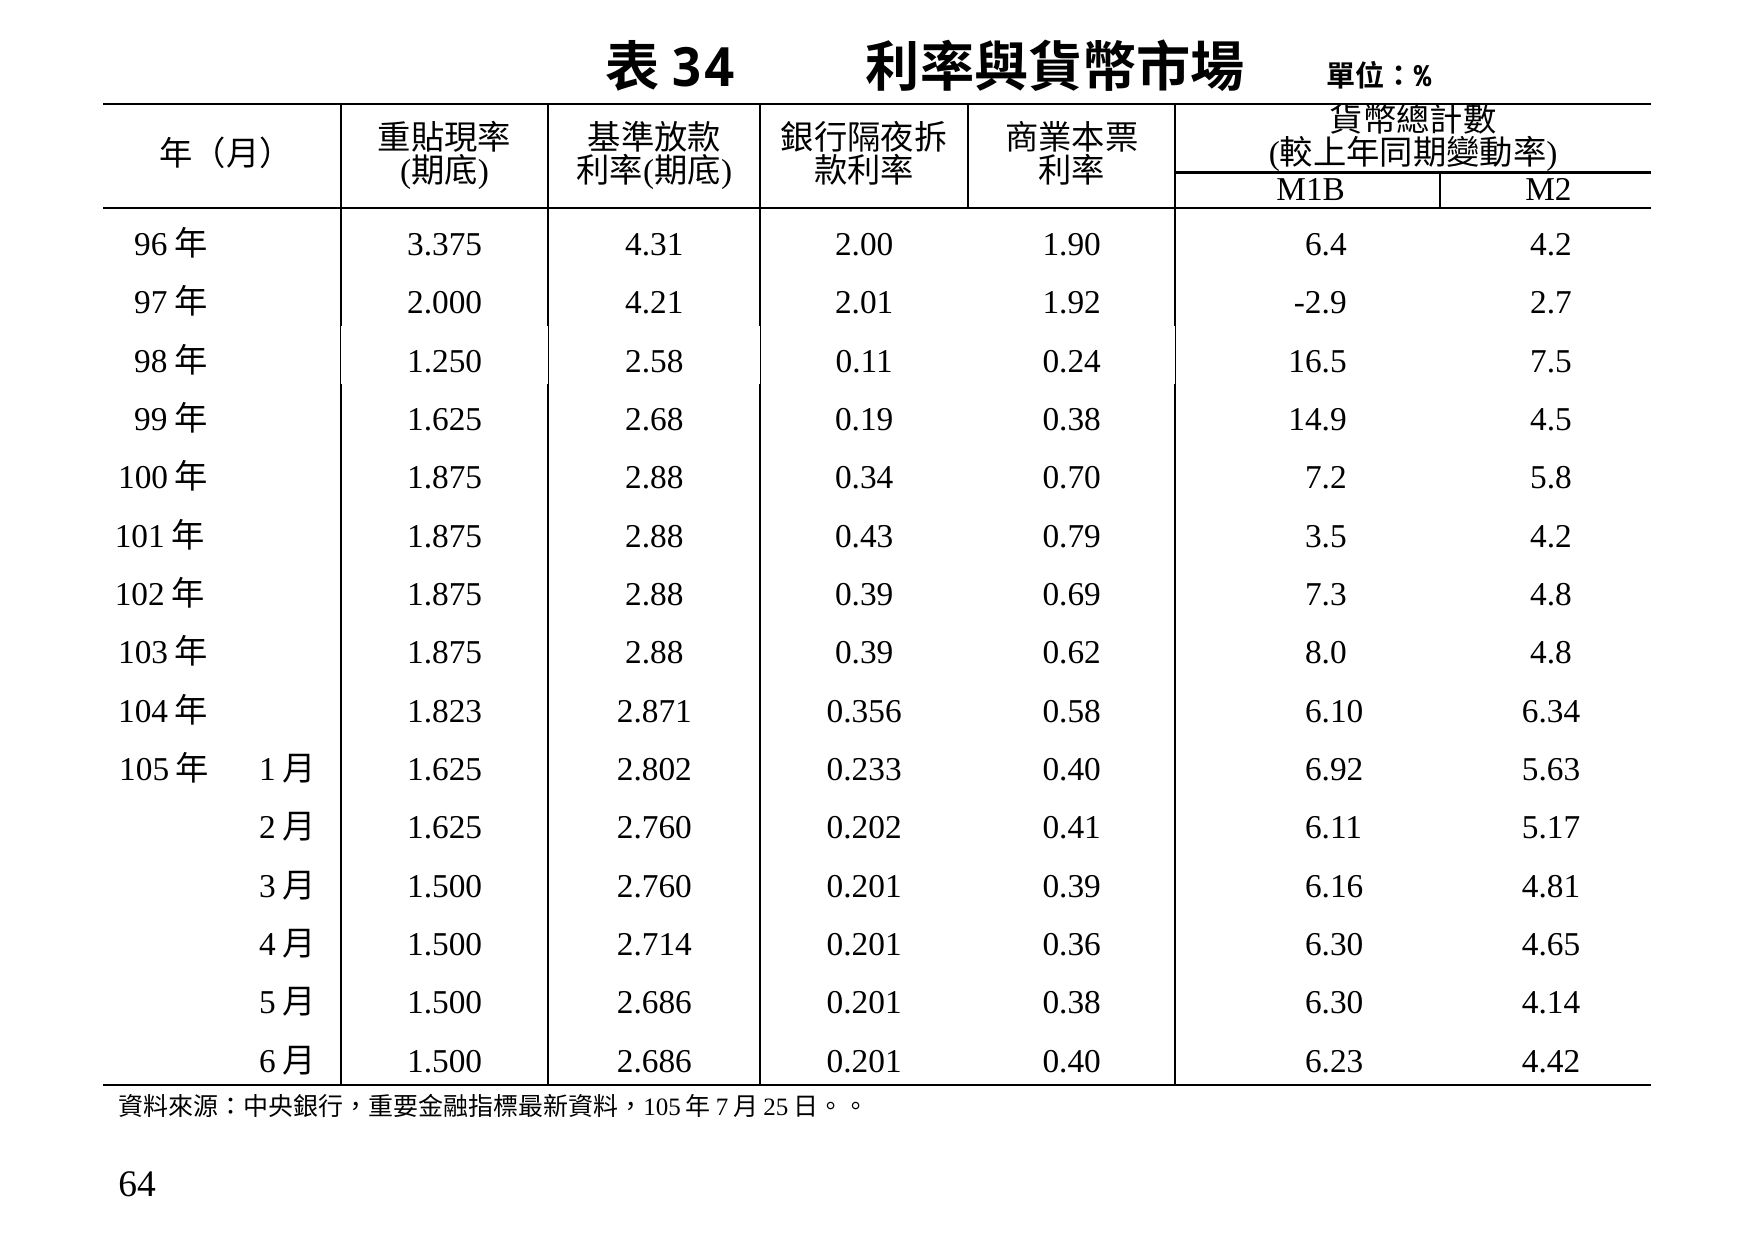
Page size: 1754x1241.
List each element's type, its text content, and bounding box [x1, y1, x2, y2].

table_cell 1.500 [342, 909, 547, 967]
table_cell 0.69 [968, 559, 1174, 617]
table_cell 0.36 [968, 909, 1174, 967]
table_cell 8.0 [1176, 617, 1440, 676]
table_cell 2.00 [761, 209, 968, 267]
table_cell 2.802 [549, 734, 759, 792]
table_cell 5月 [103, 967, 340, 1026]
table_cell 0.19 [761, 384, 968, 442]
table_cell 0.356 [761, 676, 968, 734]
table_cell 6.4 [1176, 209, 1440, 267]
table_cell 0.39 [968, 851, 1174, 909]
table_cell 99年 [103, 384, 340, 442]
table_cell 101年 [103, 501, 340, 559]
table_header 基準放款 利率(期底) [549, 105, 759, 207]
table_cell 0.43 [761, 501, 968, 559]
table_cell 5.8 [1440, 442, 1651, 501]
table_cell 0.62 [968, 617, 1174, 676]
table_cell 1.875 [342, 442, 547, 501]
table_cell 0.11 [761, 326, 968, 384]
table_cell 0.40 [968, 1026, 1174, 1084]
table_cell 103年 [103, 617, 340, 676]
table_cell 0.38 [968, 384, 1174, 442]
table_cell 2.88 [549, 501, 759, 559]
table_header 年（月） [103, 105, 340, 207]
table_cell 7.5 [1440, 326, 1651, 384]
table_cell 4.8 [1440, 617, 1651, 676]
table_cell 2.000 [342, 267, 547, 326]
table_cell 0.201 [761, 851, 968, 909]
table_cell 2.68 [549, 384, 759, 442]
table_cell 1.92 [968, 267, 1174, 326]
table_cell 2.7 [1440, 267, 1651, 326]
table_cell 0.201 [761, 1026, 968, 1084]
table_cell 6.30 [1176, 909, 1440, 967]
subtitle 表34 利率與貨幣市場 單位：% [118, 24, 1636, 103]
table_cell 1.500 [342, 1026, 547, 1084]
table_cell 2.58 [549, 326, 760, 384]
table_cell 3月 [103, 851, 340, 909]
table_cell 105年 1月 [103, 734, 340, 792]
table_cell 102年 [103, 559, 340, 617]
table_cell 4.5 [1440, 384, 1651, 442]
table_cell 3.375 [342, 209, 547, 267]
table_header 重貼現率 (期底) [342, 105, 547, 207]
table_cell 98年 [103, 326, 340, 384]
table_cell 0.34 [761, 442, 968, 501]
table_cell M2 [1441, 174, 1651, 207]
table_cell 1.625 [342, 384, 547, 442]
table_cell 1.500 [342, 967, 547, 1026]
table_cell 2.760 [549, 792, 759, 851]
table_cell 104年 [103, 676, 340, 734]
table_cell 0.41 [968, 792, 1174, 851]
table_header 商業本票 利率 [969, 105, 1174, 207]
table_cell -2.9 [1176, 267, 1440, 326]
table_cell 4.2 [1440, 209, 1651, 267]
table_cell 1.250 [341, 326, 548, 384]
table_cell 0.201 [761, 909, 968, 967]
table_cell 1.625 [342, 734, 547, 792]
table_cell 6月 [103, 1026, 340, 1084]
table_cell 6.10 [1176, 676, 1440, 734]
table_cell 5.63 [1440, 734, 1651, 792]
table_cell 1.625 [342, 792, 547, 851]
table_cell 0.202 [761, 792, 968, 851]
table_cell 7.3 [1176, 559, 1440, 617]
table_cell 2.686 [549, 967, 759, 1026]
table_cell 4.65 [1440, 909, 1651, 967]
table_cell 97年 [103, 267, 340, 326]
table_cell 1.875 [342, 559, 547, 617]
table_cell 6.92 [1176, 734, 1440, 792]
table_cell 2.686 [549, 1026, 759, 1084]
table_cell 2.88 [549, 559, 759, 617]
table_cell 2.88 [549, 442, 759, 501]
table_cell 2.760 [549, 851, 759, 909]
table_cell 96年 [103, 209, 340, 267]
table_cell 0.201 [761, 967, 968, 1026]
table_cell 14.9 [1176, 384, 1440, 442]
table_cell 0.58 [968, 676, 1174, 734]
table_cell 6.30 [1176, 967, 1440, 1026]
text 資料來源：中央銀行，重要金融指標最新資料，105年7月25日。。 [118, 1086, 1636, 1122]
table_cell 0.39 [761, 617, 968, 676]
table_cell 16.5 [1176, 326, 1440, 384]
table_cell 0.70 [968, 442, 1174, 501]
table_cell 0.79 [968, 501, 1174, 559]
table_cell 6.11 [1176, 792, 1440, 851]
table_cell 0.24 [968, 326, 1175, 384]
table_cell 4.31 [549, 209, 759, 267]
table_cell 4月 [103, 909, 340, 967]
table_cell 1.875 [342, 501, 547, 559]
table_cell 2.88 [549, 617, 759, 676]
table_cell 1.823 [342, 676, 547, 734]
table_cell 2.714 [549, 909, 759, 967]
table_cell 0.39 [761, 559, 968, 617]
table_cell 0.233 [761, 734, 968, 792]
table_header 銀行隔夜拆款利率 [761, 105, 967, 207]
table_cell 7.2 [1176, 442, 1440, 501]
table_cell 6.34 [1440, 676, 1651, 734]
table_cell 100年 [103, 442, 340, 501]
table_cell 4.2 [1440, 501, 1651, 559]
table_header 貨幣總計數 (較上年同期變動率) [1176, 105, 1651, 171]
table_cell 3.5 [1176, 501, 1440, 559]
table_cell 4.14 [1440, 967, 1651, 1026]
table_cell 0.40 [968, 734, 1174, 792]
table_cell 1.875 [342, 617, 547, 676]
table_cell 4.42 [1440, 1026, 1651, 1084]
table_cell 6.16 [1176, 851, 1440, 909]
table_cell 0.38 [968, 967, 1174, 1026]
table_cell 1.500 [342, 851, 547, 909]
table_cell 2月 [103, 792, 340, 851]
table_cell 2.01 [761, 267, 968, 326]
table_cell 4.81 [1440, 851, 1651, 909]
table_cell 1.90 [968, 209, 1174, 267]
table_cell 5.17 [1440, 792, 1651, 851]
table_cell 4.8 [1440, 559, 1651, 617]
table_cell 6.23 [1176, 1026, 1440, 1084]
table_cell 2.871 [549, 676, 759, 734]
table_cell 4.21 [549, 267, 759, 326]
table_cell M1B [1176, 174, 1439, 207]
